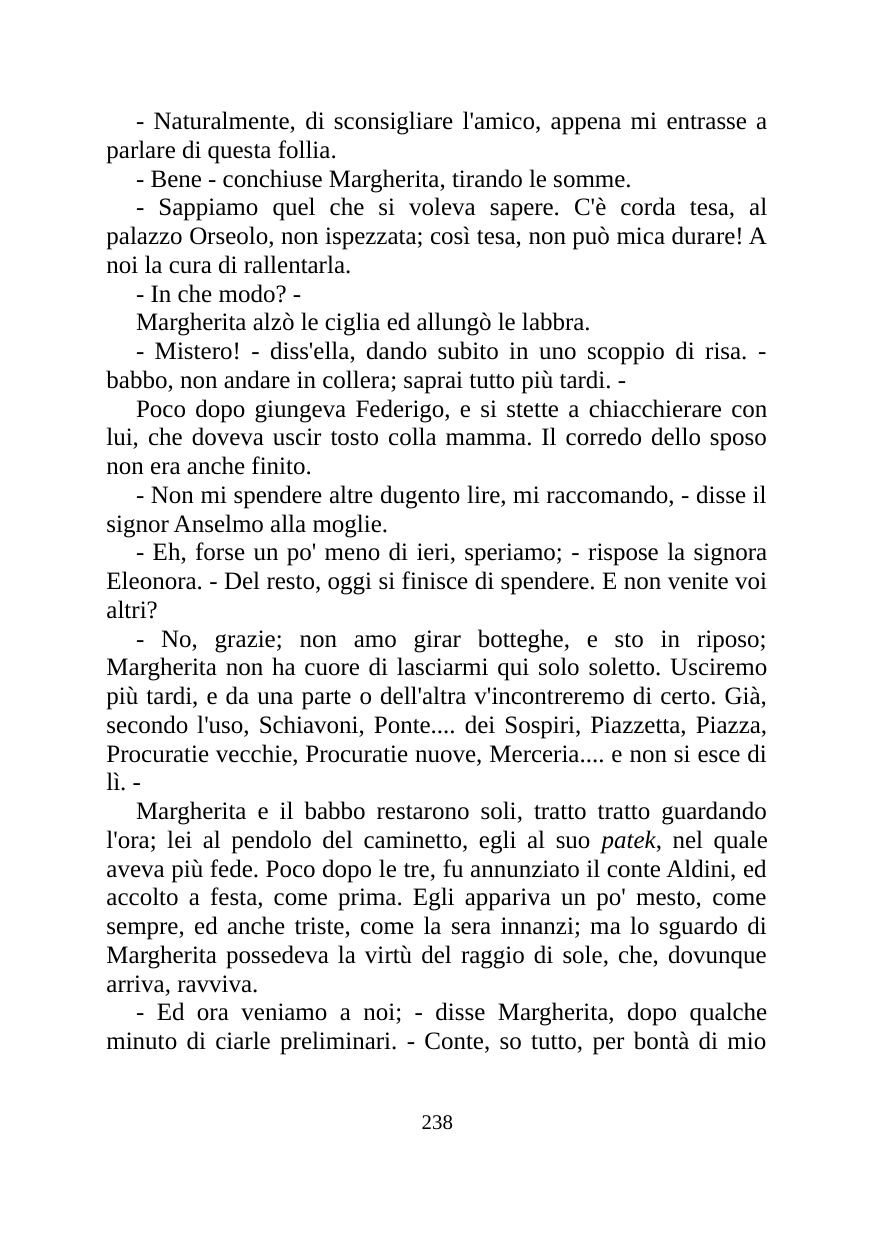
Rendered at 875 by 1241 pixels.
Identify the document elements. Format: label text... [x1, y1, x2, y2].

text Poco dopo giungeva Federigo, e si stette a chiacchierare con lui, che doveva uscir tosto colla mamma. Il corredo dello sposo non era anche finito. [106, 394, 768, 480]
text - Naturalmente, di sconsigliare l'amico, appena mi entrasse a parlare di questa follia. [106, 106, 768, 164]
text - Sappiamo quel che si voleva sapere. C'è corda tesa, al palazzo Orseolo, non ispezzata; così tesa, non può mica durare! A noi la cura di rallentarla. [106, 192, 768, 279]
text - No, grazie; non amo girar botteghe, e sto in riposo; Margherita non ha cuore di lasciarmi qui solo soletto. Usciremo più tardi, e da una parte o dell'altra v'incontreremo di certo. Già, secondo l'uso, Schiavoni, Ponte.... dei Sospiri, Piazzetta, Piazza, Procuratie vecchie, Procuratie nuove, Merceria.... e non si esce di lì. - [106, 624, 768, 796]
text - Bene - conchiuse Margherita, tirando le somme. [106, 164, 768, 192]
text Margherita e il babbo restarono soli, tratto tratto guardando l'ora; lei al pendolo del caminetto, egli al suo patek, nel quale aveva più fede. Poco dopo le tre, fu annunziato il conte Aldini, ed accolto a festa, come prima. Egli appariva un po' mesto, come sempre, ed anche triste, come la sera innanzi; ma lo sguardo di Margherita possedeva la virtù del raggio di sole, che, dovunque arriva, ravviva. [106, 796, 768, 997]
text - Mistero! - diss'ella, dando subito in uno scoppio di risa. - babbo, non andare in collera; saprai tutto più tardi. - [106, 336, 768, 394]
text Margherita alzò le ciglia ed allungò le labbra. [106, 307, 768, 336]
text - Ed ora veniamo a noi; - disse Margherita, dopo qualche minuto di ciarle preliminari. - Conte, so tutto, per bontà di mio [106, 997, 768, 1055]
text - In che modo? - [106, 279, 768, 307]
text - Non mi spendere altre dugento lire, mi raccomando, - disse il signor Anselmo alla moglie. [106, 480, 768, 537]
text - Eh, forse un po' meno di ieri, speriamo; - rispose la signora Eleonora. - Del resto, oggi si finisce di spendere. E non venite voi altri? [106, 537, 768, 624]
